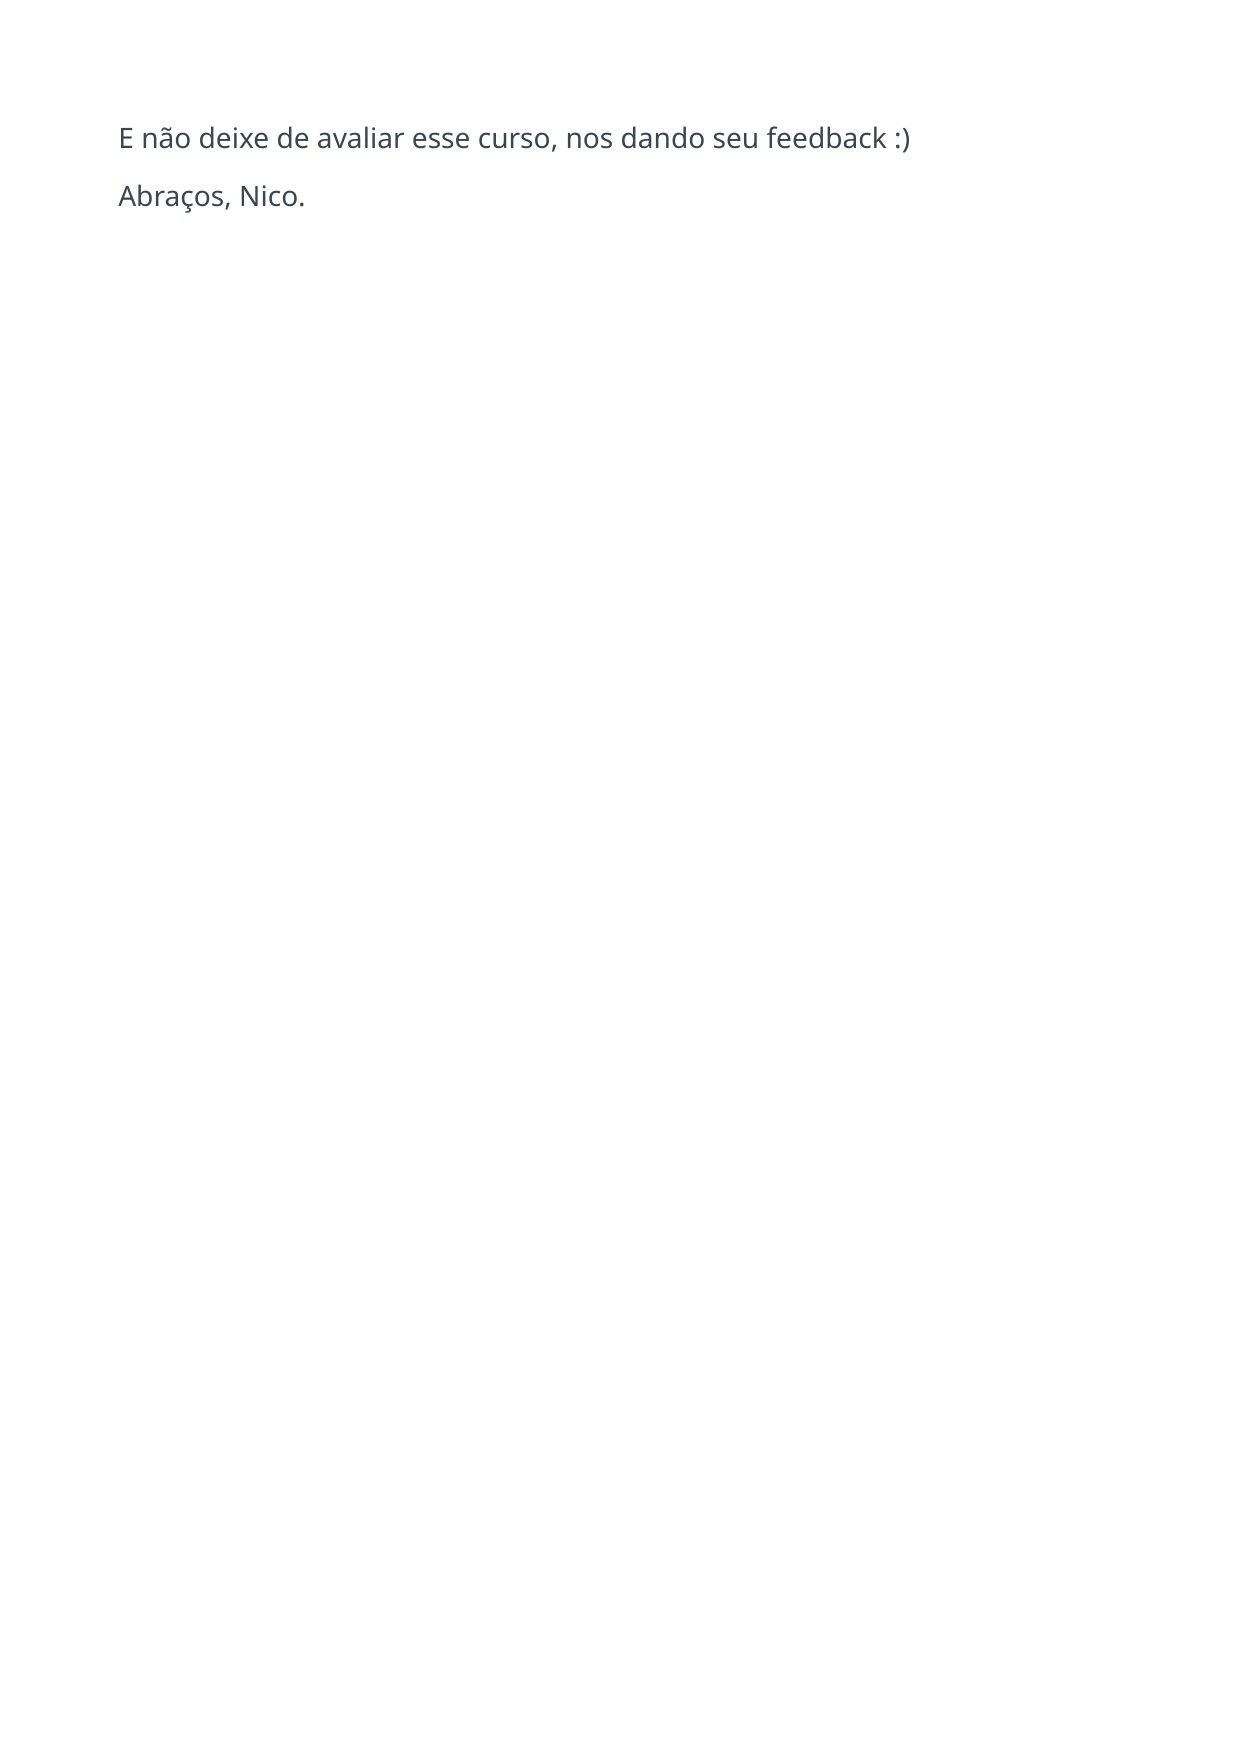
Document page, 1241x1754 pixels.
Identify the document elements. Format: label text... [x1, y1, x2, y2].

text E não deixe de avaliar esse curso, nos dando seu feedback :) [118, 118, 1122, 156]
text Abraços, Nico. [118, 177, 1122, 215]
